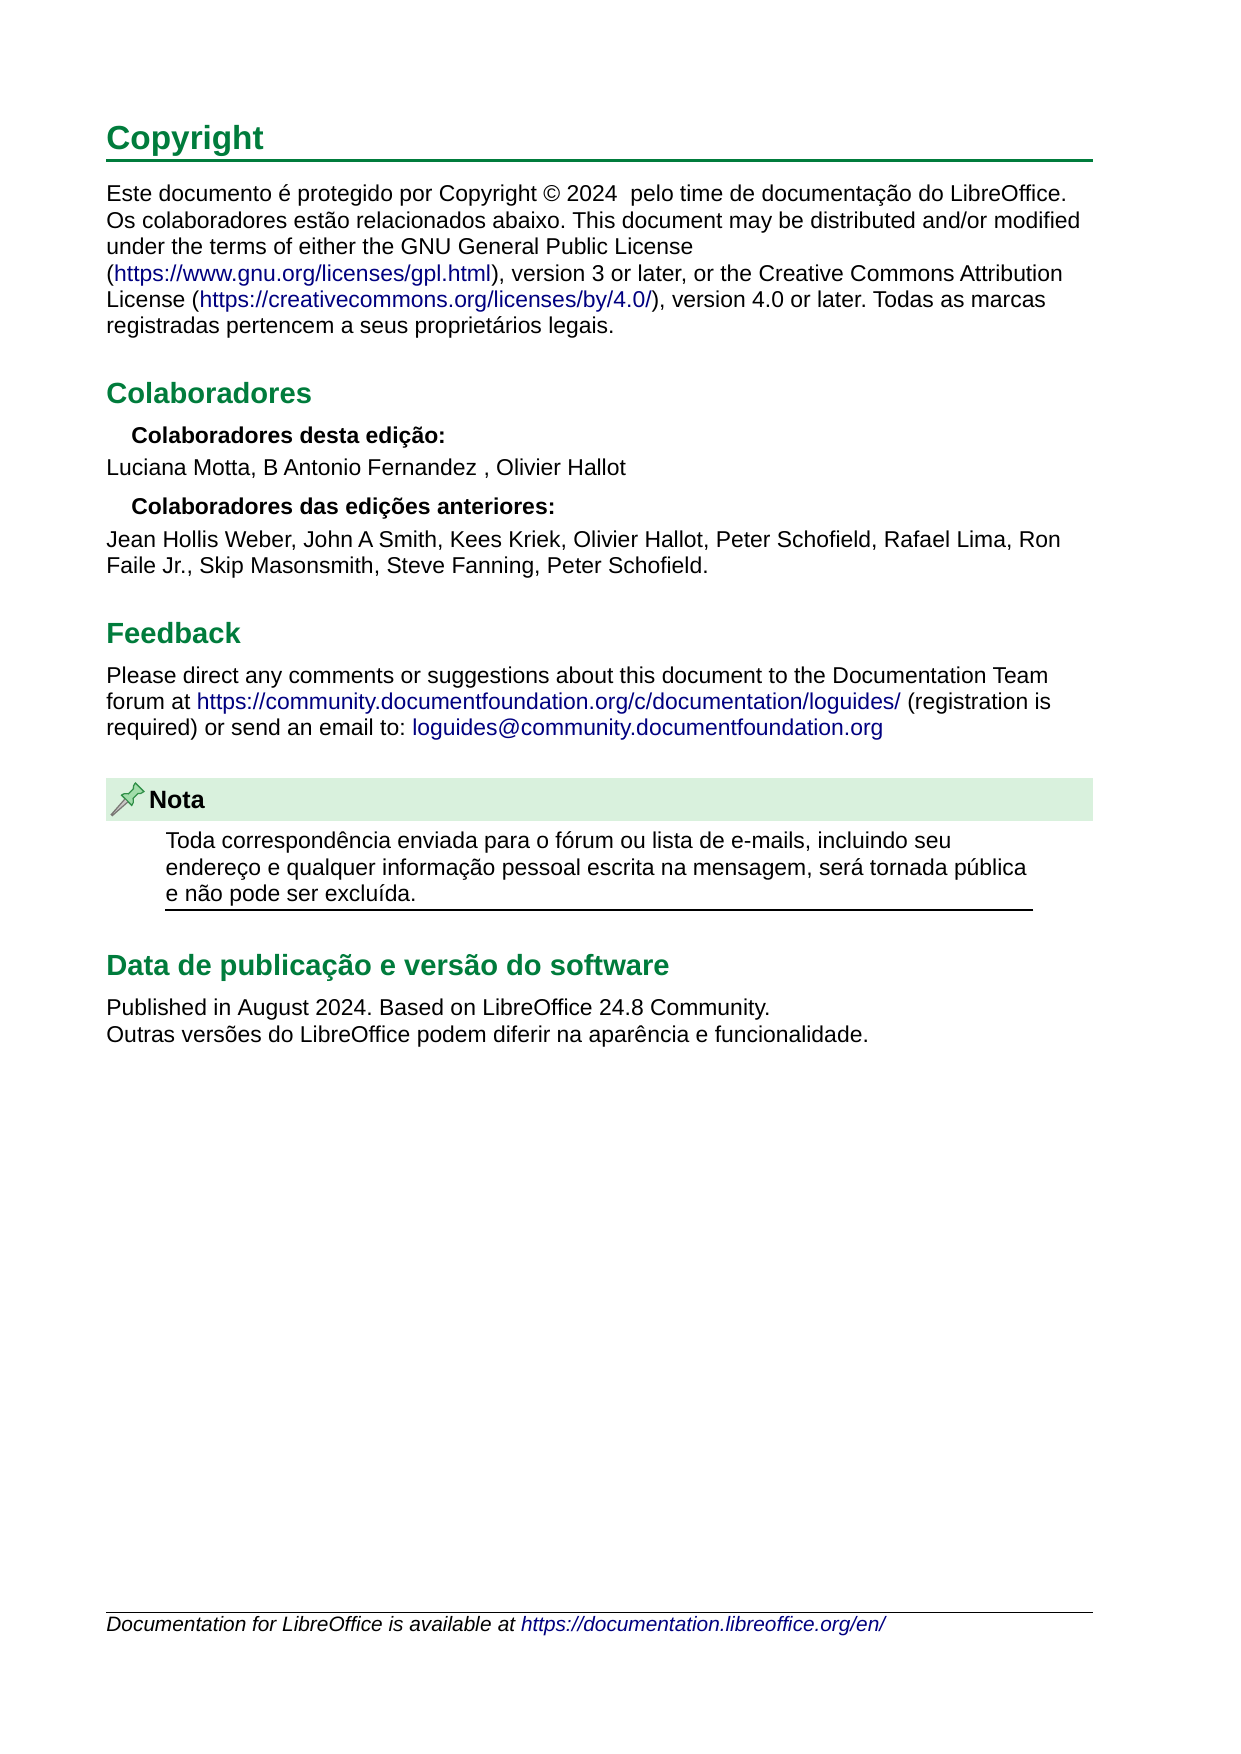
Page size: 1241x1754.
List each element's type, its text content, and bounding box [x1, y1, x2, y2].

subtitle Feedback [106, 616, 1093, 649]
text Colaboradores das edições anteriores: [131, 493, 1093, 519]
text Colaboradores desta edição: [131, 422, 1093, 448]
subtitle Data de publicação e versão do software [106, 948, 1093, 982]
subtitle Nota [106, 778, 1093, 821]
text Jean Hollis Weber, John A Smith, Kees Kriek, Olivier Hallot, Peter Schofield, Rafael Lima, Ron Faile Jr., Skip Masonsmith, Steve Fanning, Peter Schofield. [106, 526, 1093, 578]
text Toda correspondência enviada para o fórum ou lista de e-mails, incluindo seu endereço e qualquer informação pessoal escrita na mensagem, será tornada pública e não pode ser excluída. [165, 827, 1033, 909]
subtitle Colaboradores [106, 376, 1093, 409]
text Luciana Motta, B Antonio Fernandez , Olivier Hallot [106, 454, 1093, 481]
text Este documento é protegido por Copyright © 2024 pelo time de documentação do LibreOffice. Os colaboradores estão relacionados abaixo. This document may be distributed and/or modified under the terms of either the GNU General Public License (https://www.gnu.org/licenses/gpl.html), version 3 or later, or the Creative Commons Attribution License (https://creativecommons.org/licenses/by/4.0/), version 4.0 or later. Todas as marcas registradas pertencem a seus proprietários legais. [106, 180, 1093, 338]
text Published in August 2024. Based on LibreOffice 24.8 Community. Outras versões do LibreOffice podem diferir na aparência e funcionalidade. [106, 994, 1093, 1047]
text Please direct any comments or suggestions about this document to the Documentation Team forum at https://community.documentfoundation.org/c/documentation/loguides/ (registration is required) or send an email to: loguides@community.documentfoundation.org [106, 662, 1093, 741]
subtitle Copyright [106, 118, 1093, 159]
